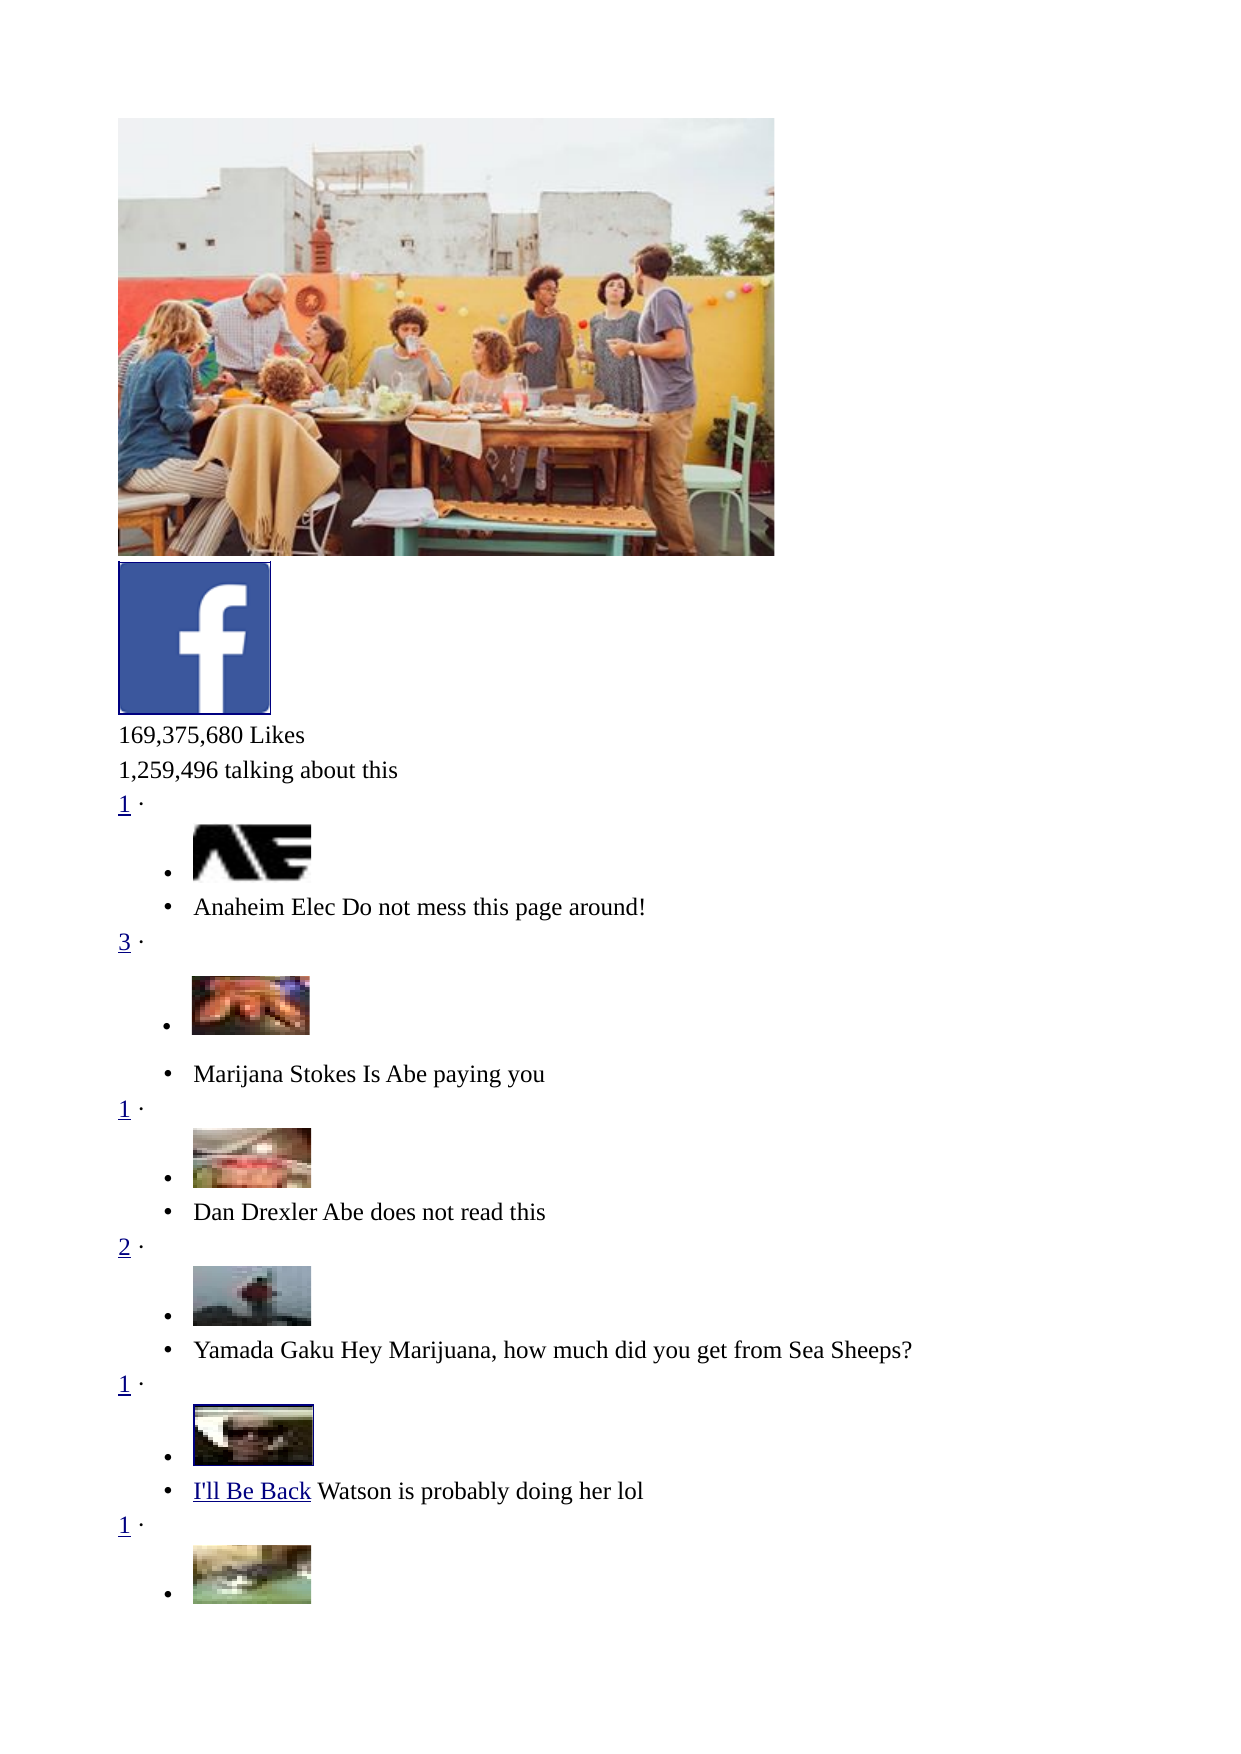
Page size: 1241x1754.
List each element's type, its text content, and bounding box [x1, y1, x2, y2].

text 1 · [118, 1511, 1122, 1539]
text 2 · [118, 1232, 1122, 1261]
list Anaheim Elec Do not mess this page around! [164, 892, 1122, 921]
list Dan Drexler Abe does not read this [164, 1197, 1122, 1226]
picture [193, 1128, 312, 1188]
picture [195, 1406, 313, 1465]
picture [191, 976, 310, 1035]
text 1 · [118, 1369, 1122, 1398]
list Yamada Gaku Hey Marijuana, how much did you get from Sea Sheeps? [164, 1335, 1122, 1364]
picture [120, 563, 270, 713]
list Marijana Stokes Is Abe paying you [164, 1059, 1122, 1088]
text 169,375,680 Likes [118, 720, 1122, 749]
list I'll Be Back Watson is probably doing her lol [164, 1476, 1122, 1505]
text 1 · [118, 1094, 1122, 1123]
picture [118, 118, 775, 556]
picture [193, 823, 312, 883]
text 1 · [118, 789, 1122, 818]
picture [193, 1266, 312, 1326]
text 3 · [118, 927, 1122, 956]
picture [193, 1545, 312, 1604]
text 1,259,496 talking about this [118, 755, 1122, 783]
